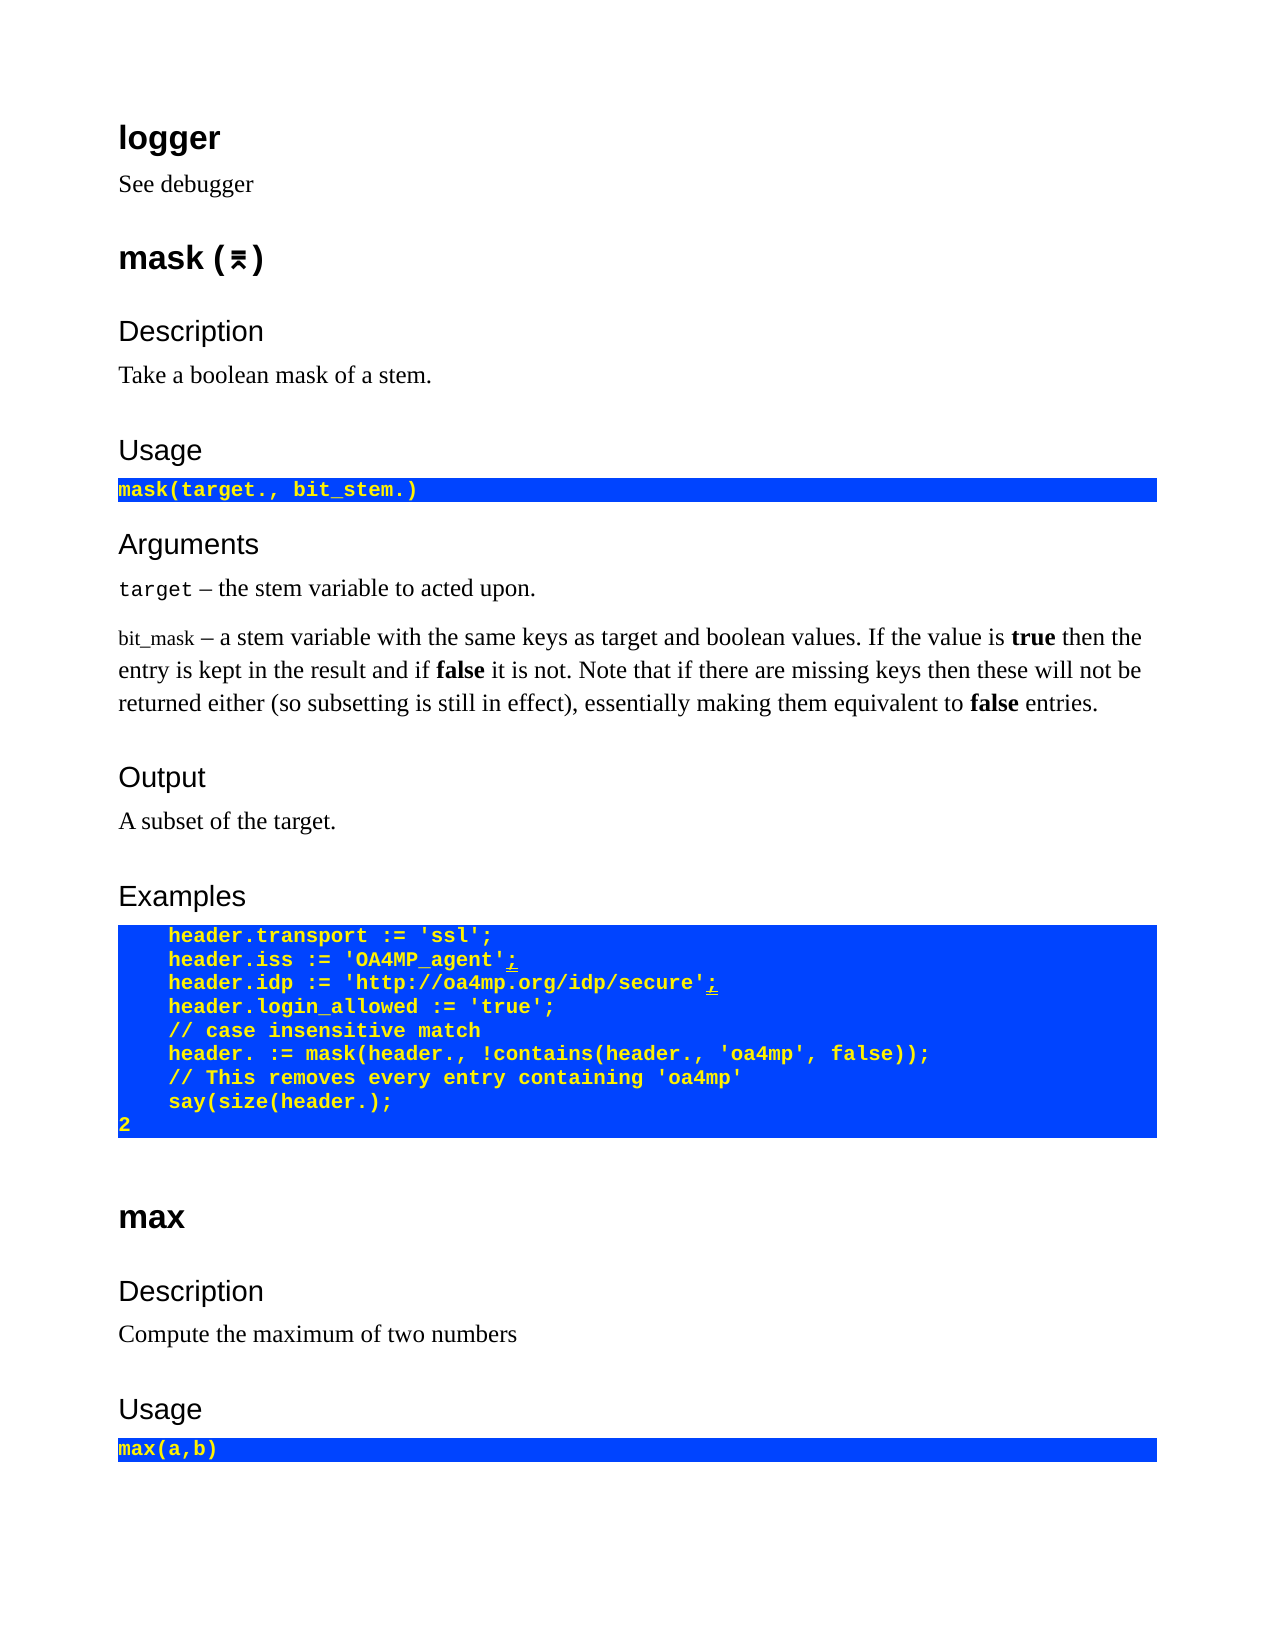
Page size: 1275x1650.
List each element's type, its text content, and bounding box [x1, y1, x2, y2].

text // case insensitive match [118, 1020, 1157, 1043]
subtitle Usage [118, 1392, 1157, 1426]
text 2 [118, 1114, 1157, 1138]
text header.login_allowed := 'true'; [118, 996, 1157, 1020]
text header.idp := 'http://oa4mp.org/idp/secure'; [118, 972, 1157, 996]
subtitle Description [118, 314, 1157, 347]
subtitle Arguments [118, 527, 1157, 561]
subtitle Output [118, 760, 1157, 794]
text A subset of the target. [118, 806, 1157, 835]
subtitle logger [118, 118, 1157, 157]
text header.iss := 'OA4MP_agent'; [118, 949, 1157, 972]
text target – the stem variable to acted upon. [118, 573, 1157, 603]
text header.transport := 'ssl'; [118, 925, 1157, 949]
text header. := mask(header., !contains(header., 'oa4mp', false)); [118, 1043, 1157, 1067]
text mask(target., bit_stem.) [118, 478, 1157, 502]
subtitle Description [118, 1273, 1157, 1307]
text say(size(header.); [118, 1091, 1157, 1114]
text Compute the maximum of two numbers [118, 1319, 1157, 1348]
text See debugger [118, 169, 1157, 198]
text bit_mask – a stem variable with the same keys as target and boolean values. If the value is true then the entry is kept in the result and if false it is not. Note that if there are missing keys then these will not be returned either (so subsetting is still in effect), essentially making them equivalent to false entries. [118, 622, 1157, 717]
subtitle Examples [118, 879, 1157, 913]
text Take a boolean mask of a stem. [118, 360, 1157, 389]
subtitle max [118, 1159, 1157, 1236]
subtitle Usage [118, 432, 1157, 466]
text max(a,b) [118, 1438, 1157, 1462]
text // This removes every entry containing 'oa4mp' [118, 1067, 1157, 1091]
subtitle mask (⌆) [118, 238, 1157, 276]
